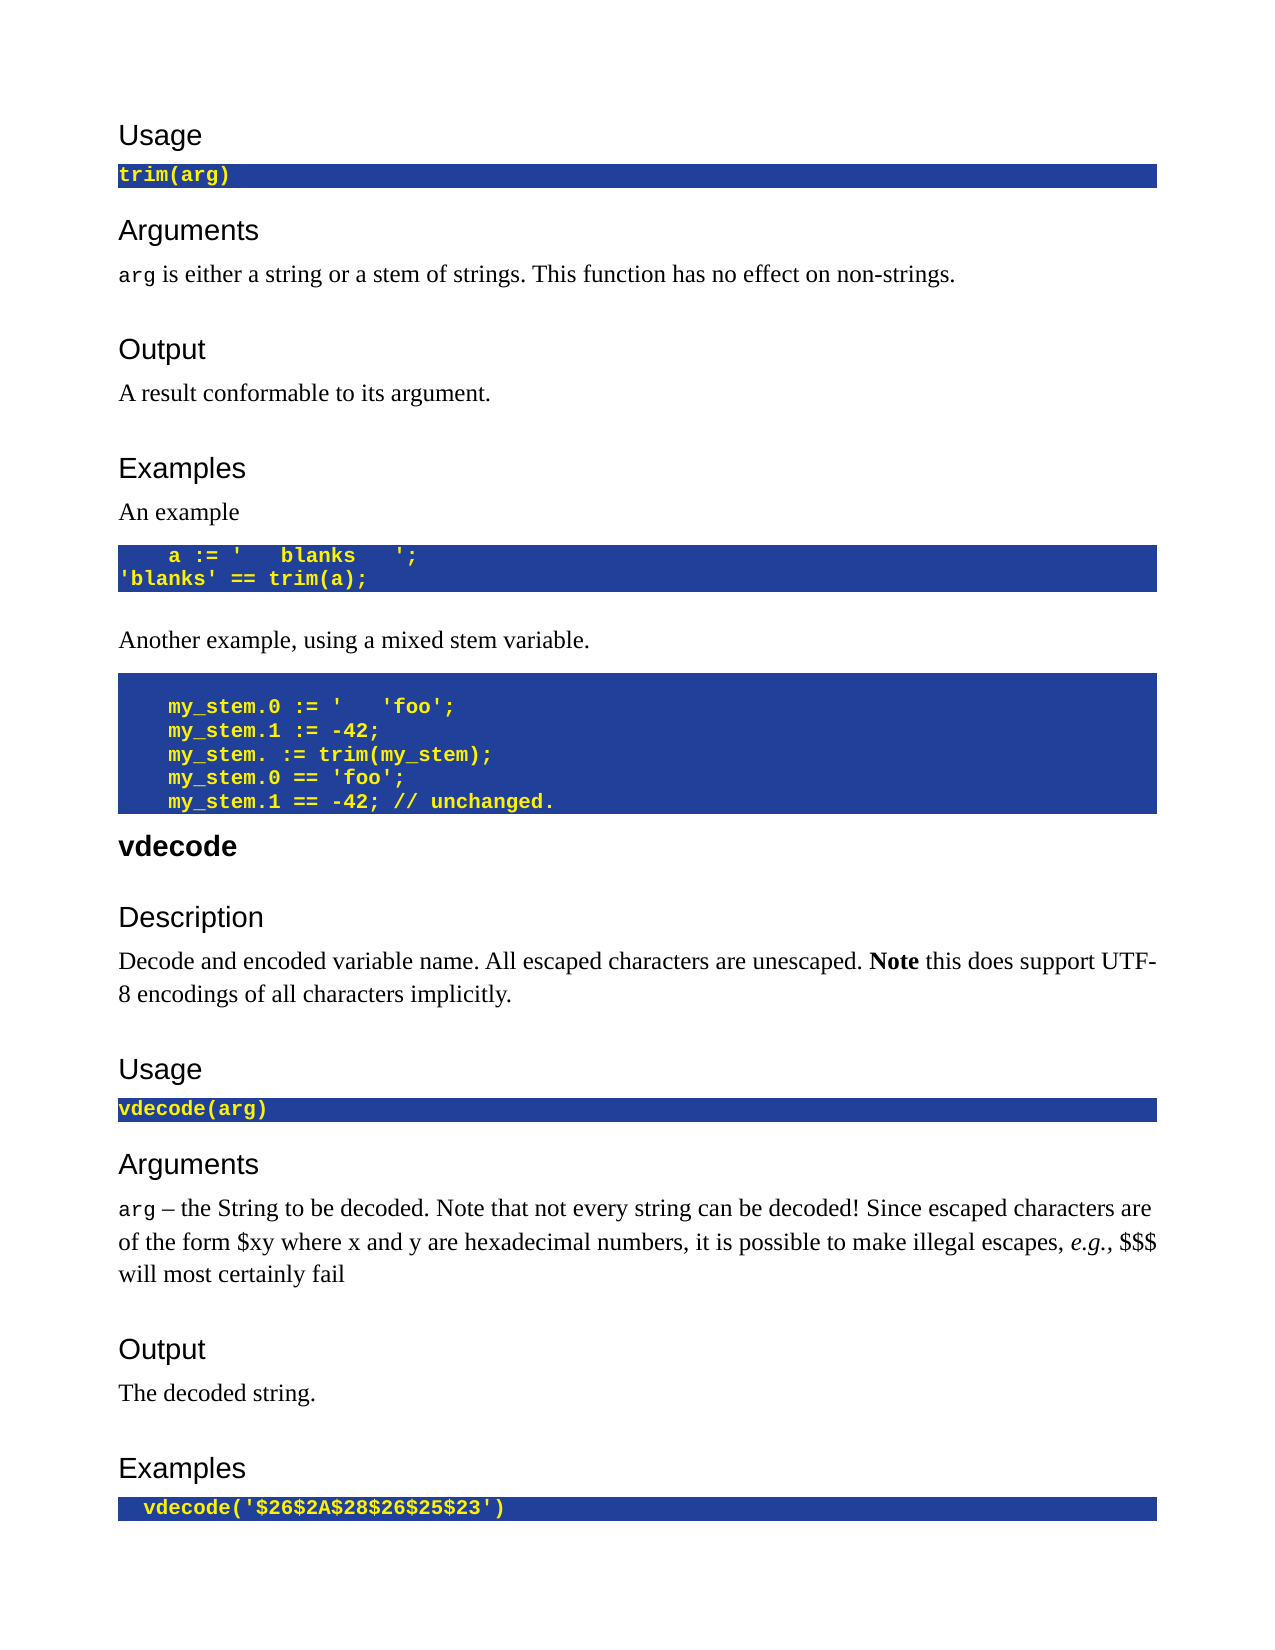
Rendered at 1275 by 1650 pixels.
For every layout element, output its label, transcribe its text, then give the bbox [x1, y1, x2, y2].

subtitle Examples [118, 1451, 1157, 1484]
subtitle Output [118, 1332, 1157, 1366]
text my_stem.0 := ' 'foo'; [118, 696, 1157, 720]
subtitle vdecode [118, 829, 1157, 863]
subtitle Description [118, 900, 1157, 934]
text The decoded string. [118, 1378, 1157, 1407]
subtitle Examples [118, 451, 1157, 484]
subtitle Usage [118, 118, 1157, 152]
text my_stem. := trim(my_stem); [118, 743, 1157, 767]
text a := ' blanks '; [118, 545, 1157, 568]
text vdecode('$26$2A$28$26$25$23') [118, 1497, 1157, 1521]
subtitle Usage [118, 1052, 1157, 1086]
text my_stem.1 := -42; [118, 720, 1157, 743]
text 'blanks' == trim(a); [118, 568, 1157, 592]
text An example [118, 497, 1157, 526]
text trim(arg) [118, 164, 1157, 188]
text my_stem.1 == -42; // unchanged. [118, 791, 1157, 814]
text arg is either a string or a stem of strings. This function has no effect on non-strings. [118, 259, 1157, 288]
text my_stem.0 == 'foo'; [118, 767, 1157, 791]
subtitle Output [118, 332, 1157, 366]
subtitle Arguments [118, 1147, 1157, 1180]
text Decode and encoded variable name. All escaped characters are unescaped. Note this does support UTF-8 encodings of all characters implicitly. [118, 946, 1157, 1008]
text Another example, using a mixed stem variable. [118, 592, 1157, 654]
text A result conformable to its argument. [118, 378, 1157, 407]
text arg – the String to be decoded. Note that not every string can be decoded! Since escaped characters are of the form $xy where x and y are hexadecimal numbers, it is possible to make illegal escapes, e.g., $$$ will most certainly fail [118, 1193, 1157, 1288]
subtitle Arguments [118, 213, 1157, 246]
text vdecode(arg) [118, 1098, 1157, 1122]
